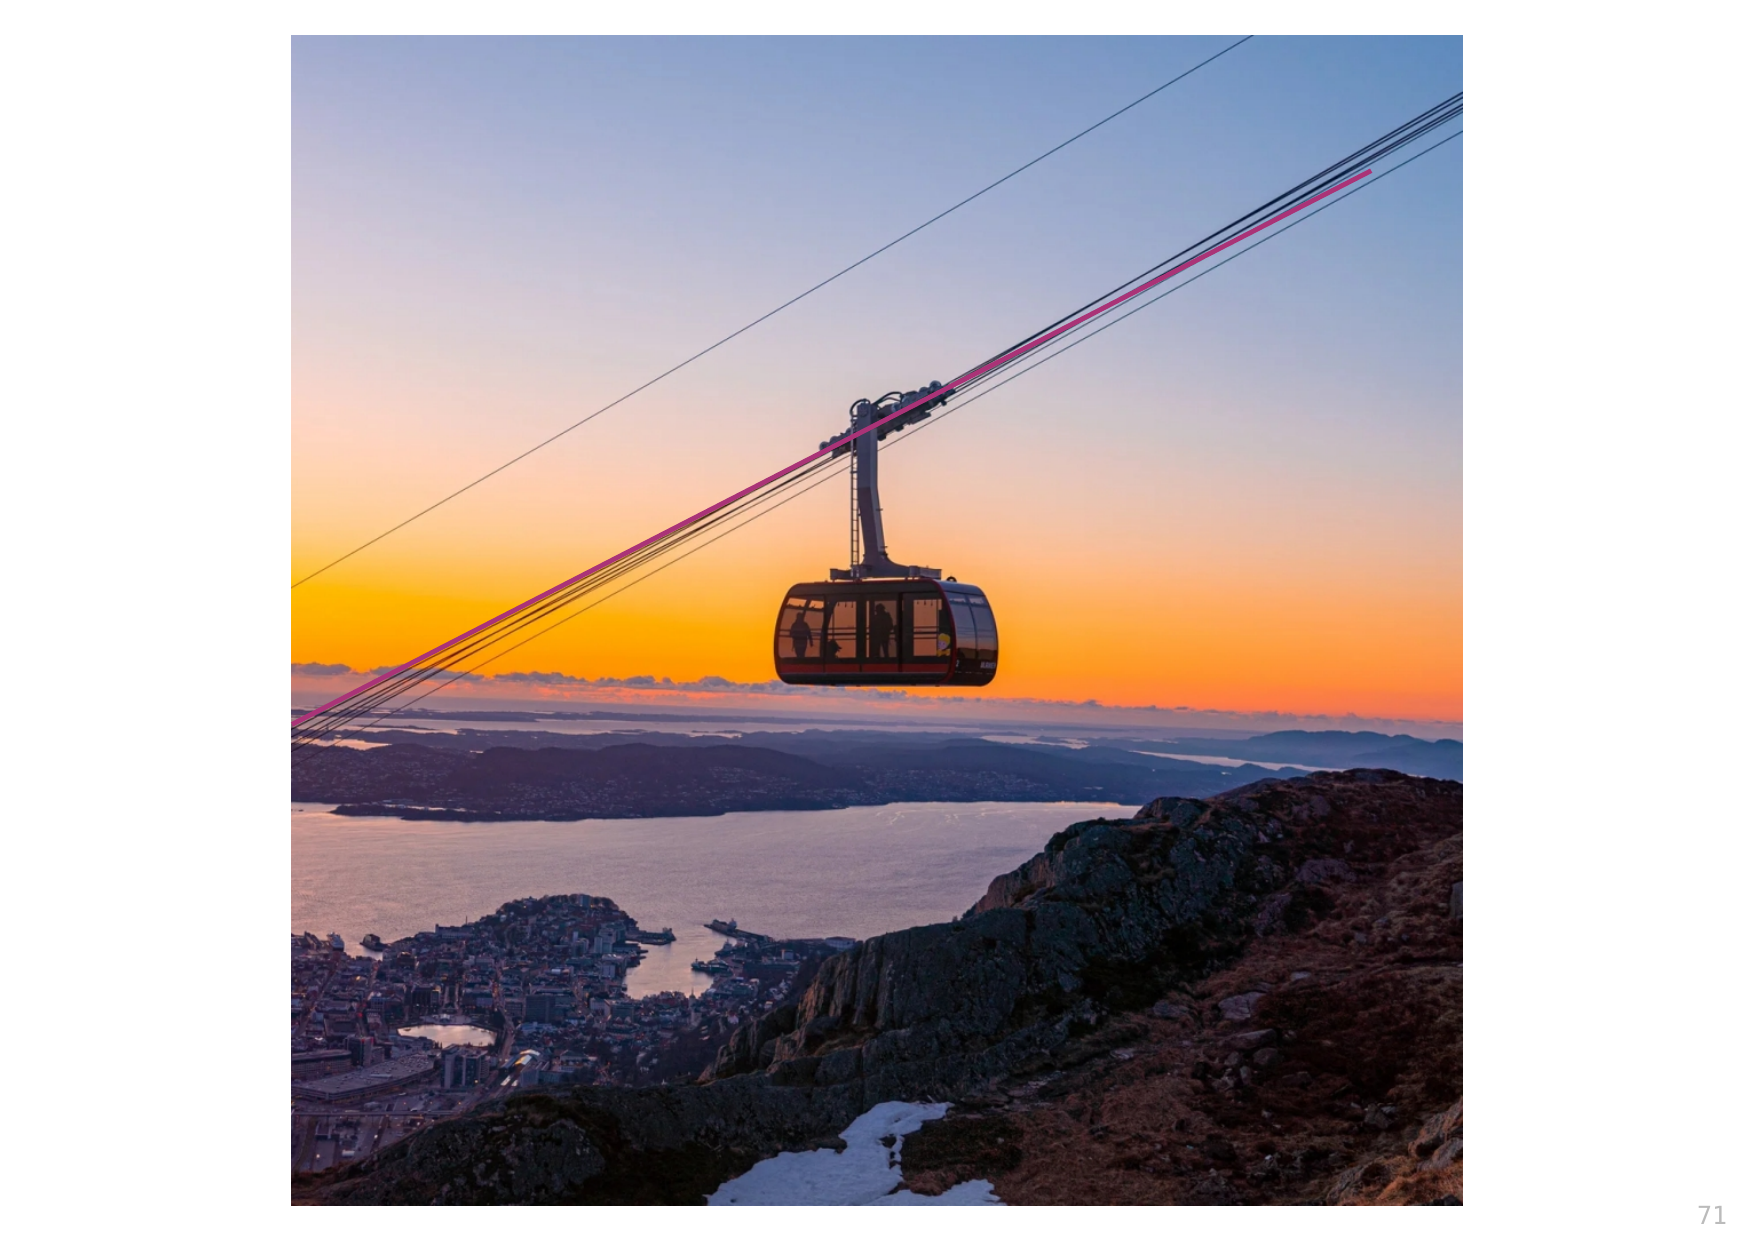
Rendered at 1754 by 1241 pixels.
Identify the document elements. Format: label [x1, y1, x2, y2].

picture [291, 35, 1463, 1206]
